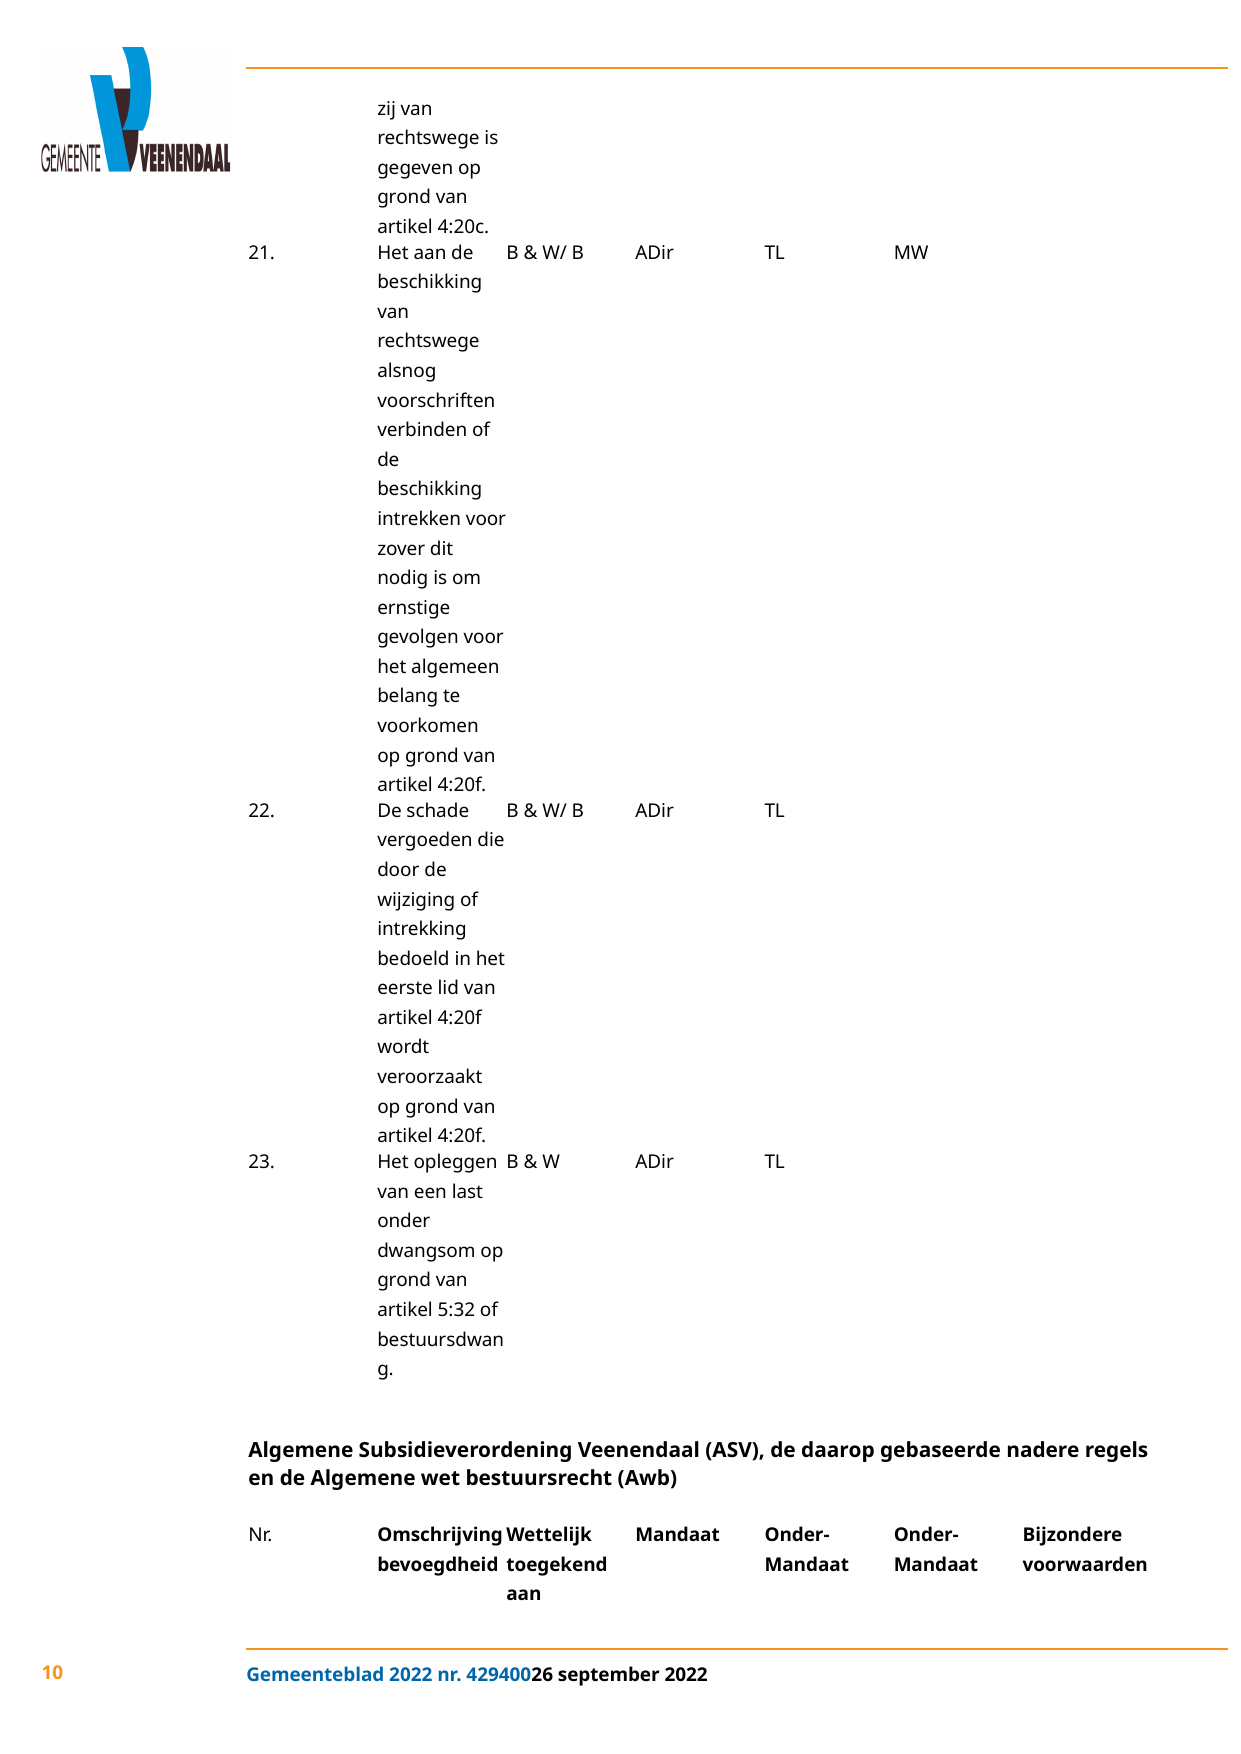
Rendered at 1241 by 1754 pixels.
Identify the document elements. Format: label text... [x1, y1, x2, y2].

table_cell ADir [635, 1148, 764, 1381]
picture [41, 47, 130, 172]
table_cell [248, 1148, 377, 1381]
table_cell [1023, 1148, 1152, 1381]
table_header Bijzondere voorwaarden [1023, 1521, 1152, 1606]
table_cell B & W [506, 1148, 635, 1381]
table_cell [506, 95, 635, 239]
table_cell [1023, 239, 1152, 797]
table_cell [635, 95, 764, 239]
table_header Nr. [248, 1521, 377, 1606]
table_cell [1023, 95, 1152, 239]
table_cell Het opleggen van een last onder dwangsom op grond van artikel 5:32 of bestuursdwang. [377, 1148, 506, 1381]
table_cell B & W/ B [506, 239, 635, 797]
table_header Mandaat [635, 1521, 764, 1606]
table_cell [894, 797, 1022, 1148]
text Algemene Subsidieverordening Veenendaal (ASV), de daarop gebaseerde nadere regels en de Algemene wet bestuursrecht (Awb) [248, 1435, 1152, 1492]
table_header Onder- Mandaat [764, 1521, 893, 1606]
table_cell [248, 797, 377, 1148]
picture [123, 47, 231, 172]
table_cell Het aan de beschikking van rechtswege alsnog voorschriften verbinden of de beschikking intrekken voor zover dit nodig is om ernstige gevolgen voor het algemeen belang te voorkomen op grond van artikel 4:20f. [377, 239, 506, 797]
table_cell [1023, 797, 1152, 1148]
table_header Wettelijk toegekend aan [506, 1521, 635, 1606]
table_cell [764, 95, 893, 239]
table_cell ADir [635, 239, 764, 797]
table_header Omschrijving bevoegdheid [377, 1521, 506, 1606]
table_cell [894, 95, 1022, 239]
table_cell MW [894, 239, 1022, 797]
table_cell zij van rechtswege is gegeven op grond van artikel 4:20c. [377, 95, 506, 239]
table_cell De schade vergoeden die door de wijziging of intrekking bedoeld in het eerste lid van artikel 4:20f wordt veroorzaakt op grond van artikel 4:20f. [377, 797, 506, 1148]
table_cell B & W/ B [506, 797, 635, 1148]
table_header Onder- Mandaat [894, 1521, 1022, 1606]
table_cell ADir [635, 797, 764, 1148]
table_cell [248, 239, 377, 797]
table_cell [894, 1148, 1022, 1381]
table_cell [248, 95, 377, 239]
table_cell TL [764, 1148, 893, 1381]
table_cell TL [764, 239, 893, 797]
table_cell TL [764, 797, 893, 1148]
